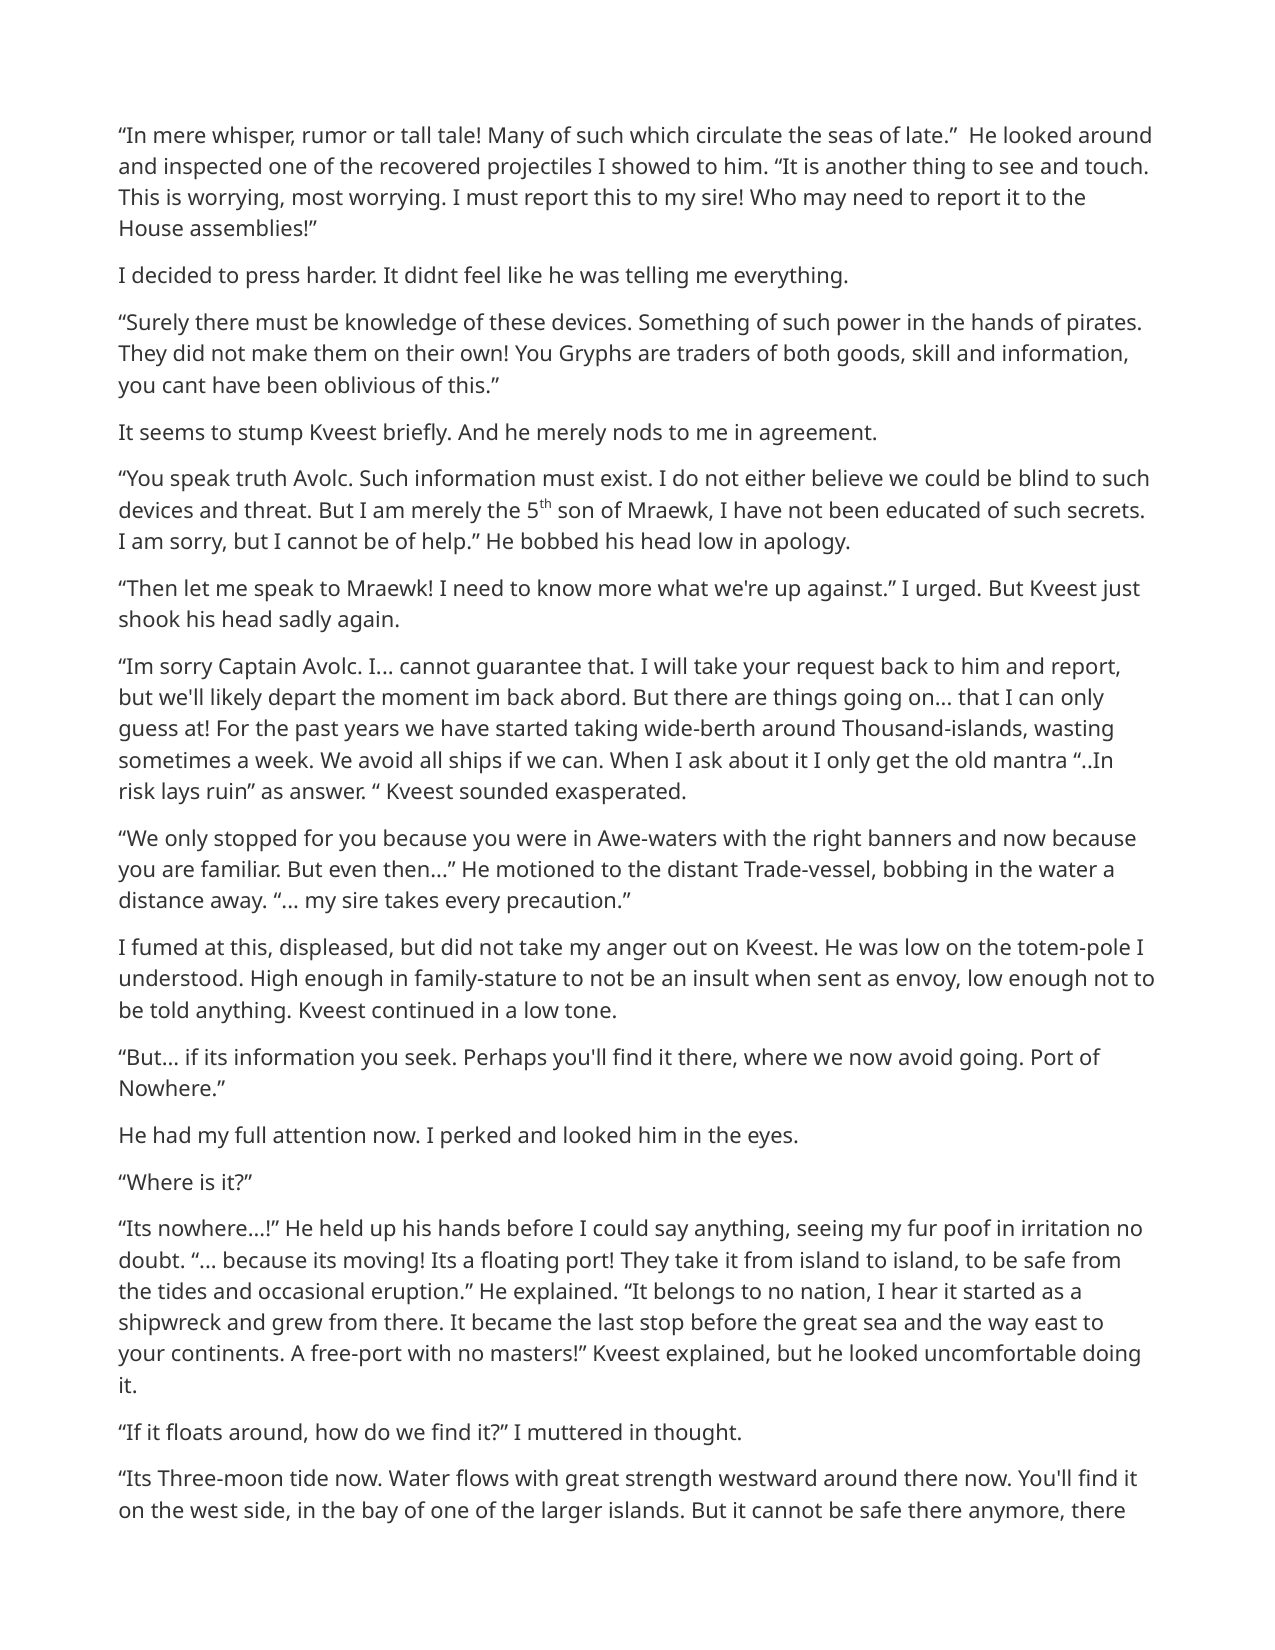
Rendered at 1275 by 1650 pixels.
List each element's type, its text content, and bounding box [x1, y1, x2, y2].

text I decided to press harder. It didnt feel like he was telling me everything. [118, 259, 1157, 290]
text “We only stopped for you because you were in Awe-waters with the right banners and now because you are familiar. But even then...” He motioned to the distant Trade-vessel, bobbing in the water a distance away. “... my sire takes every precaution.” [118, 821, 1157, 915]
text “Surely there must be knowledge of these devices. Something of such power in the hands of pirates. They did not make them on their own! You Gryphs are traders of both goods, skill and information, you cant have been oblivious of this.” [118, 306, 1157, 399]
text “You speak truth Avolc. Such information must exist. I do not either believe we could be blind to such devices and threat. But I am merely the 5th son of Mraewk, I have not been educated of such secrets. I am sorry, but I cannot be of help.” He bobbed his head low in apology. [118, 462, 1157, 556]
text It seems to stump Kveest briefly. And he merely nods to me in agreement. [118, 415, 1157, 446]
text “Im sorry Captain Avolc. I... cannot guarantee that. I will take your request back to him and report, but we'll likely depart the moment im back abord. But there are things going on... that I can only guess at! For the past years we have started taking wide-berth around Thousand-islands, wasting sometimes a week. We avoid all ships if we can. When I ask about it I only get the old mantra “..In risk lays ruin” as answer. “ Kveest sounded exasperated. [118, 649, 1157, 806]
text “Then let me speak to Mraewk! I need to know more what we're up against.” I urged. But Kveest just shook his head sadly again. [118, 571, 1157, 634]
text “Its Three-moon tide now. Water flows with great strength westward around there now. You'll find it on the west side, in the bay of one of the larger islands. But it cannot be safe there anymore, there [118, 1462, 1157, 1524]
text He had my full attention now. I perked and looked him in the eyes. [118, 1118, 1157, 1149]
text “Its nowhere...!” He held up his hands before I could say anything, seeing my fur poof in irritation no doubt. “... because its moving! Its a floating port! They take it from island to island, to be safe from the tides and occasional eruption.” He explained. “It belongs to no nation, I hear it started as a shipwreck and grew from there. It became the last stop before the great sea and the way east to your continents. A free-port with no masters!” Kveest explained, but he looked uncomfortable doing it. [118, 1212, 1157, 1399]
text “If it floats around, how do we find it?” I muttered in thought. [118, 1415, 1157, 1446]
text “In mere whisper, rumor or tall tale! Many of such which circulate the seas of late.” He looked around and inspected one of the recovered projectiles I showed to him. “It is another thing to see and touch. This is worrying, most worrying. I must report this to my sire! Who may need to report it to the House assemblies!” [118, 118, 1157, 243]
text I fumed at this, displeased, but did not take my anger out on Kveest. He was low on the totem-pole I understood. High enough in family-stature to not be an insult when sent as envoy, low enough not to be told anything. Kveest continued in a low tone. [118, 931, 1157, 1024]
text “But... if its information you seek. Perhaps you'll find it there, where we now avoid going. Port of Nowhere.” [118, 1040, 1157, 1102]
text “Where is it?” [118, 1165, 1157, 1196]
